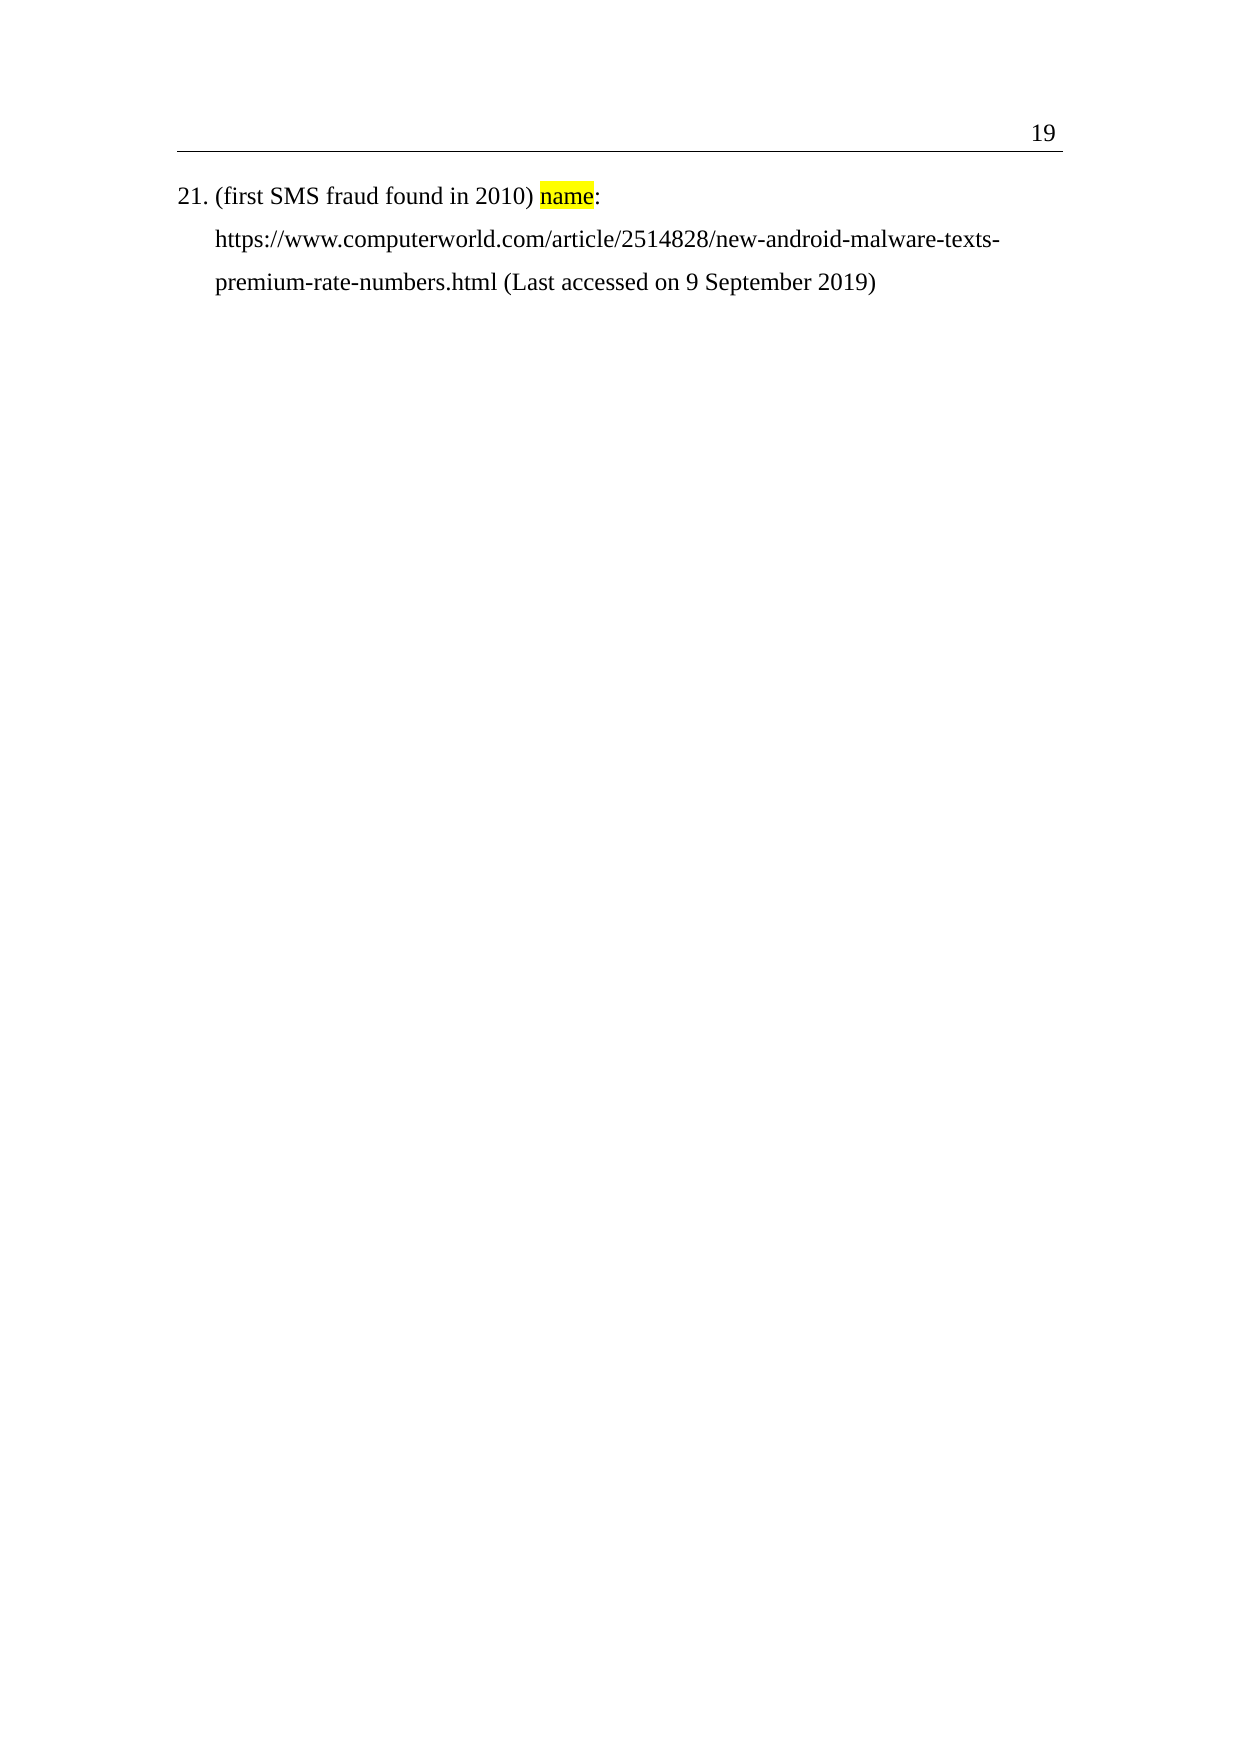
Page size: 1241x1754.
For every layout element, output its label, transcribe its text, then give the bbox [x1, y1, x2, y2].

list (first SMS fraud found in 2010) name: https://www.computerworld.com/article/2514828/new-android-malware-texts-premium-rate-numbers.html (Last accessed on 9 September 2019) [177, 181, 1063, 296]
